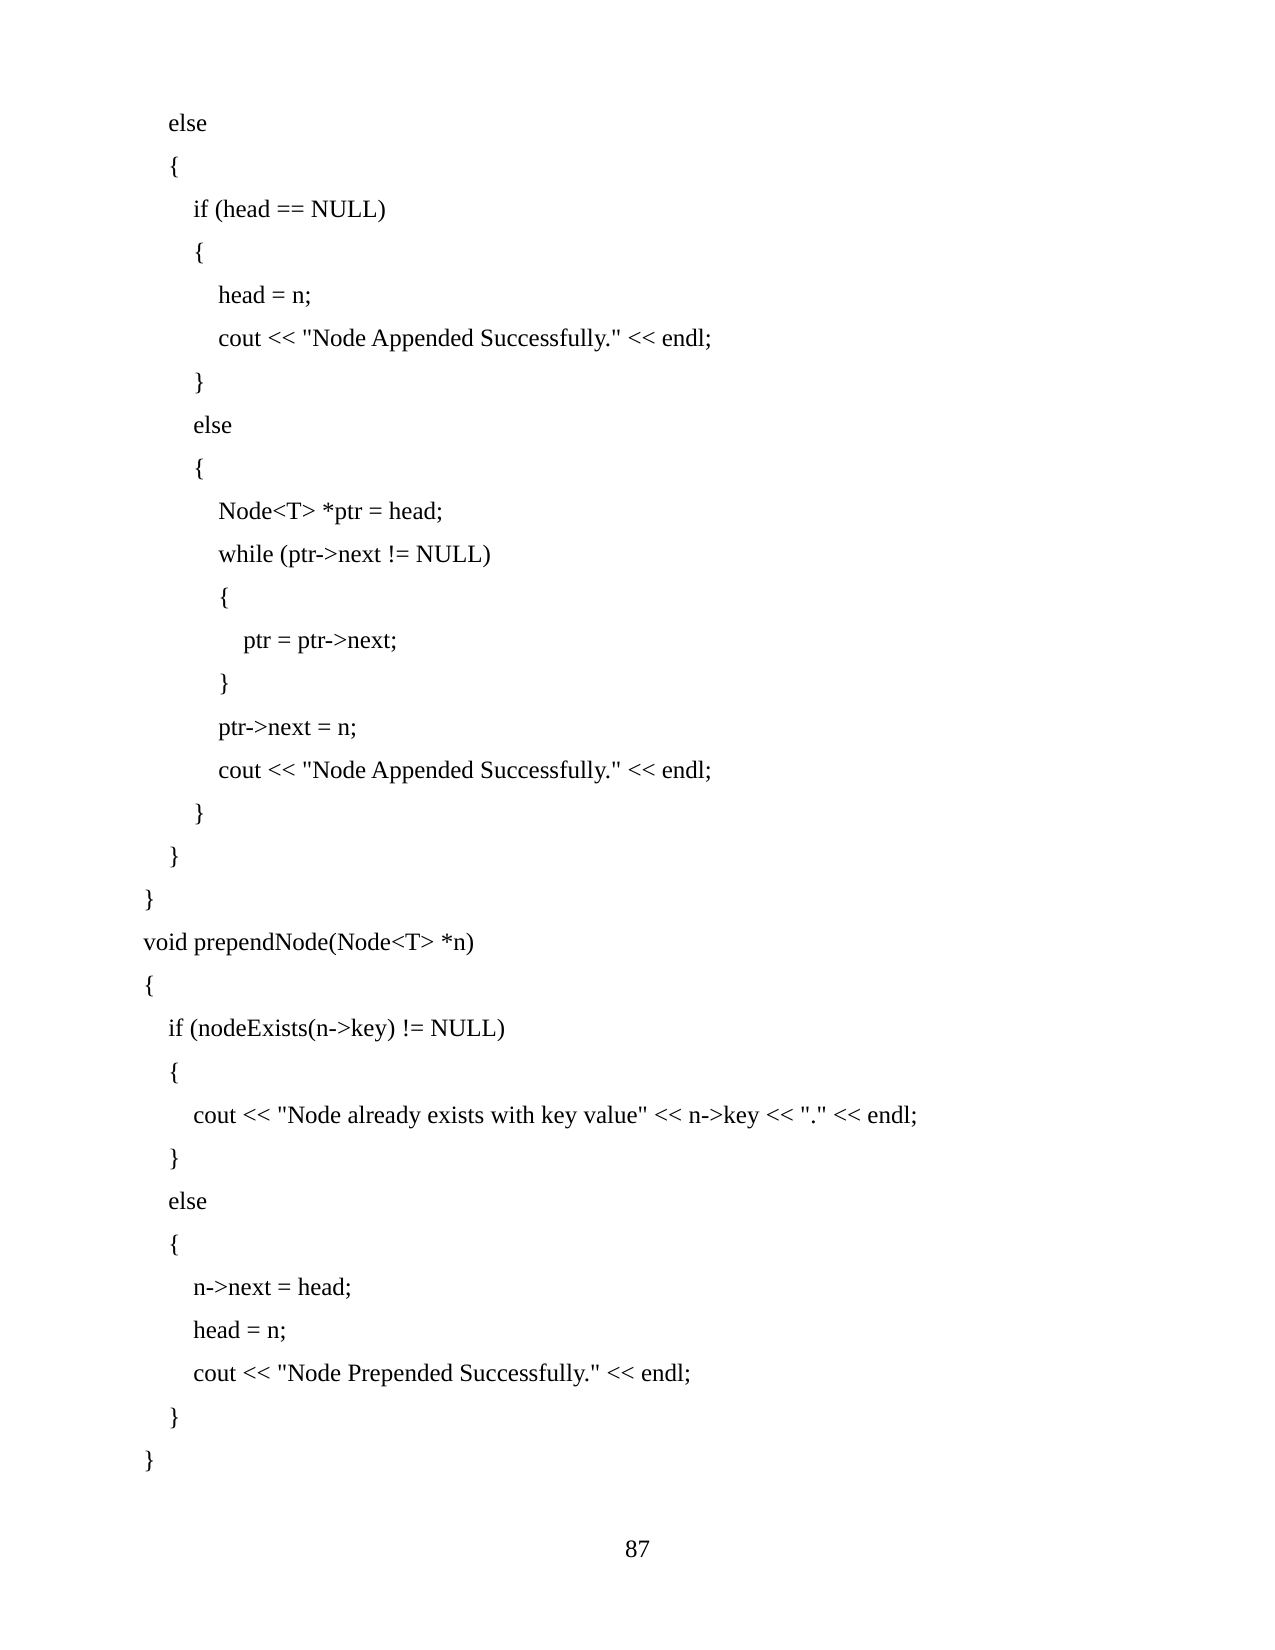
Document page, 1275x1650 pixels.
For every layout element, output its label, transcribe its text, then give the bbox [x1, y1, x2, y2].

text } [118, 1143, 1157, 1172]
text cout << "Node Prepended Successfully." << endl; [118, 1358, 1157, 1387]
text { [118, 1057, 1157, 1085]
text else [118, 410, 1157, 438]
text { [118, 1229, 1157, 1258]
text } [118, 668, 1157, 697]
text ptr = ptr->next; [118, 625, 1157, 654]
text if (head == NULL) [118, 194, 1157, 223]
text cout << "Node already exists with key value" << n->key << "." << endl; [118, 1100, 1157, 1128]
text n->next = head; [118, 1272, 1157, 1301]
text else [118, 108, 1157, 137]
text } [118, 1445, 1157, 1473]
text } [118, 367, 1157, 395]
text { [118, 582, 1157, 611]
text { [118, 151, 1157, 180]
text void prependNode(Node<T> *n) [118, 927, 1157, 956]
text head = n; [118, 1315, 1157, 1344]
text while (ptr->next != NULL) [118, 539, 1157, 568]
text cout << "Node Appended Successfully." << endl; [118, 323, 1157, 352]
text cout << "Node Appended Successfully." << endl; [118, 755, 1157, 783]
text { [118, 970, 1157, 999]
text else [118, 1186, 1157, 1215]
text if (nodeExists(n->key) != NULL) [118, 1013, 1157, 1042]
text { [118, 453, 1157, 482]
text Node<T> *ptr = head; [118, 496, 1157, 525]
text head = n; [118, 280, 1157, 309]
text } [118, 884, 1157, 913]
text { [118, 237, 1157, 266]
text } [118, 841, 1157, 870]
text } [118, 798, 1157, 827]
text } [118, 1402, 1157, 1430]
text ptr->next = n; [118, 712, 1157, 740]
